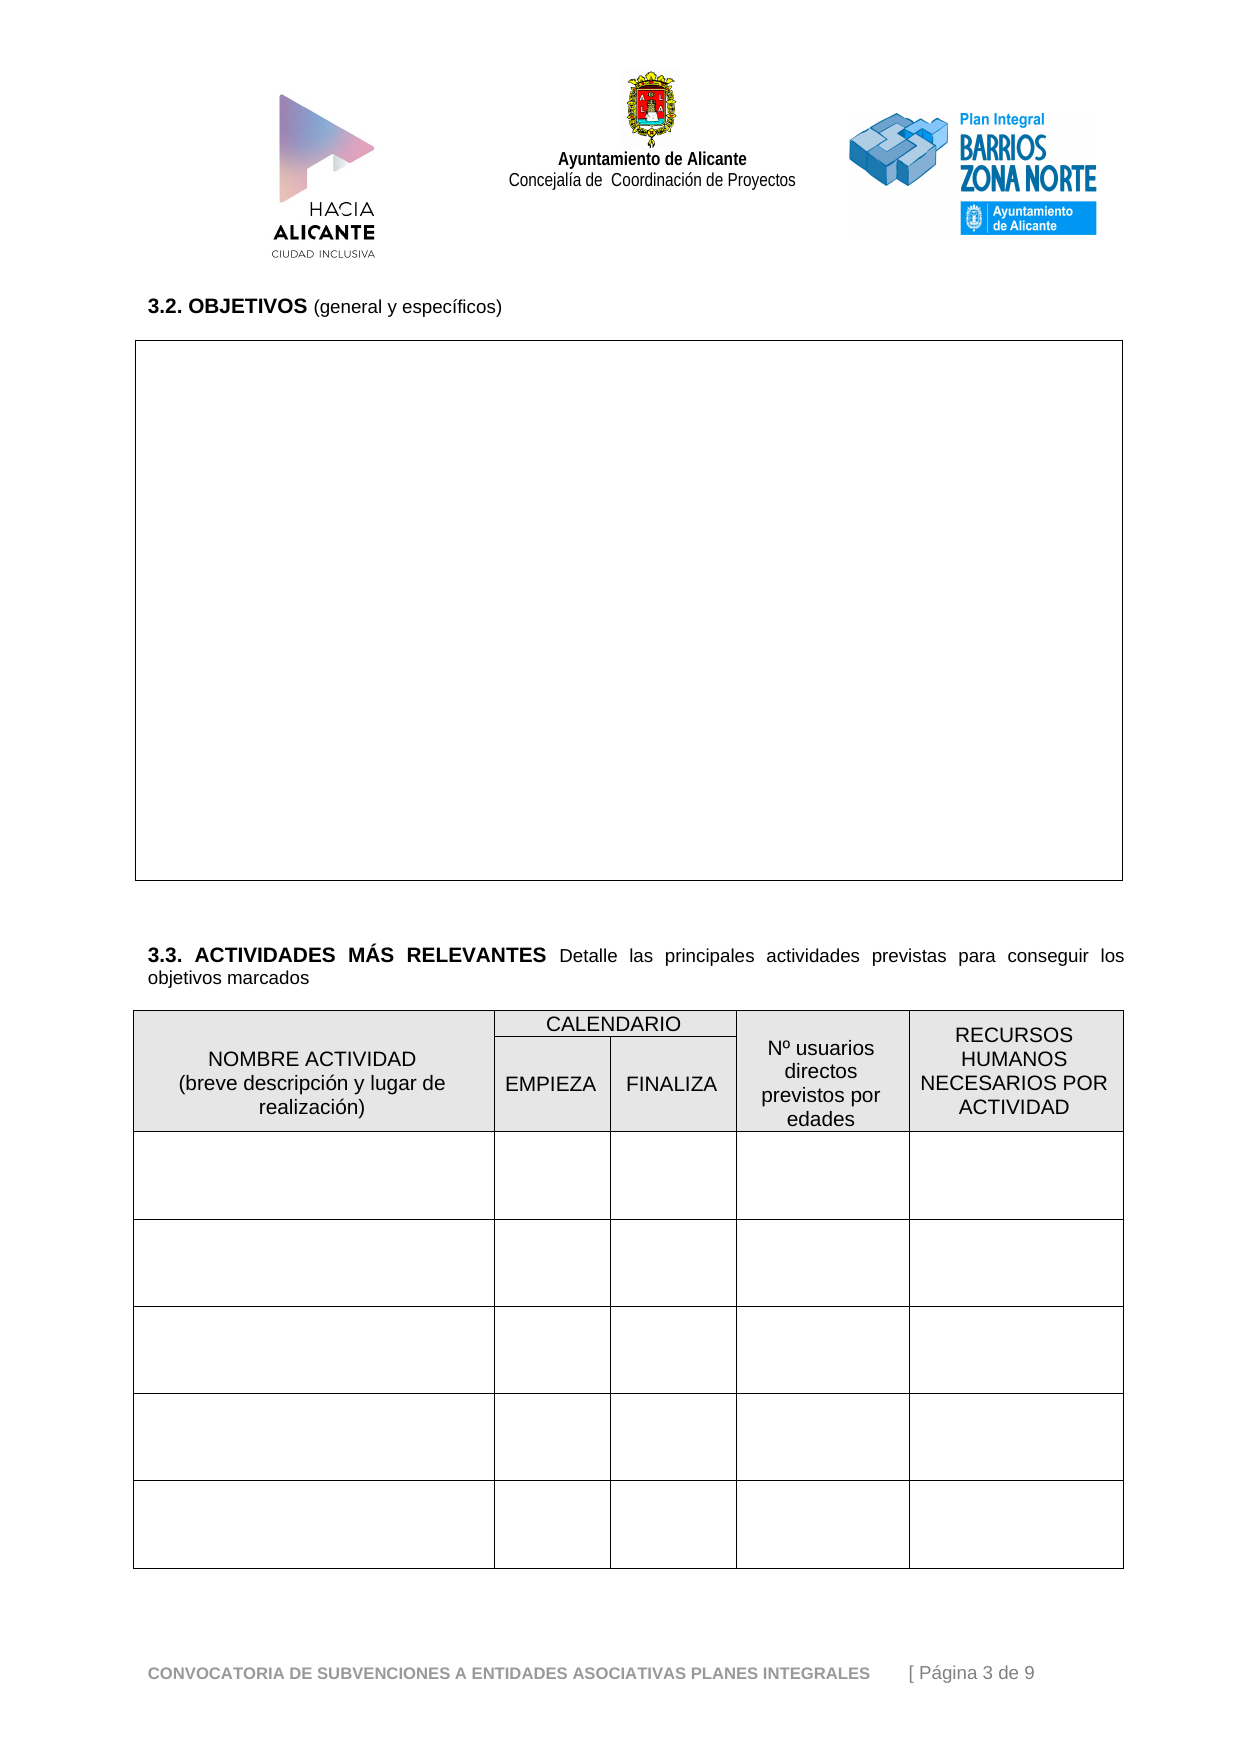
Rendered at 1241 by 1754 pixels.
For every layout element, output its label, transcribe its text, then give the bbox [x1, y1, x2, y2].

table_cell [737, 1481, 909, 1568]
table_cell [134, 1394, 494, 1480]
table_header [136, 341, 1122, 880]
table_cell [910, 1394, 1123, 1480]
table_cell [495, 1394, 610, 1480]
table_cell [611, 1220, 736, 1306]
table_header NOMBRE ACTIVIDAD (breve descripción y lugar de realización) [134, 1011, 494, 1131]
table_cell [495, 1481, 610, 1568]
table_cell [737, 1394, 909, 1480]
table_cell [495, 1220, 610, 1306]
table_cell [611, 1394, 736, 1480]
picture [266, 89, 381, 263]
picture [849, 113, 1097, 235]
text 3.2. OBJETIVOS (general y específicos) [148, 294, 1125, 318]
table_cell [134, 1481, 494, 1568]
table_cell [611, 1132, 736, 1218]
table_cell [910, 1132, 1123, 1218]
table_cell [134, 1307, 494, 1393]
table_cell [495, 1132, 610, 1218]
table_cell [737, 1307, 909, 1393]
table_header RECURSOS HUMANOS NECESARIOS POR ACTIVIDAD [910, 1011, 1123, 1131]
table_cell [737, 1220, 909, 1306]
table_cell [134, 1220, 494, 1306]
table_cell [611, 1481, 736, 1568]
table_cell [910, 1307, 1123, 1393]
picture [1090, 169, 1097, 187]
table_cell [611, 1307, 736, 1393]
table_cell EMPIEZA [495, 1037, 610, 1131]
table_header Nº usuarios directos previstos por edades [737, 1011, 909, 1131]
picture [622, 70, 681, 150]
table_cell [134, 1132, 494, 1218]
table_header CALENDARIO [495, 1011, 736, 1036]
table_cell [737, 1132, 909, 1218]
text 3.3. ACTIVIDADES MÁS RELEVANTES Detalle las principales actividades previstas para conseguir los objetivos marcados [148, 943, 1125, 989]
table_cell FINALIZA [611, 1037, 736, 1131]
table_cell [495, 1307, 610, 1393]
table_cell [910, 1481, 1123, 1568]
table_cell [910, 1220, 1123, 1306]
